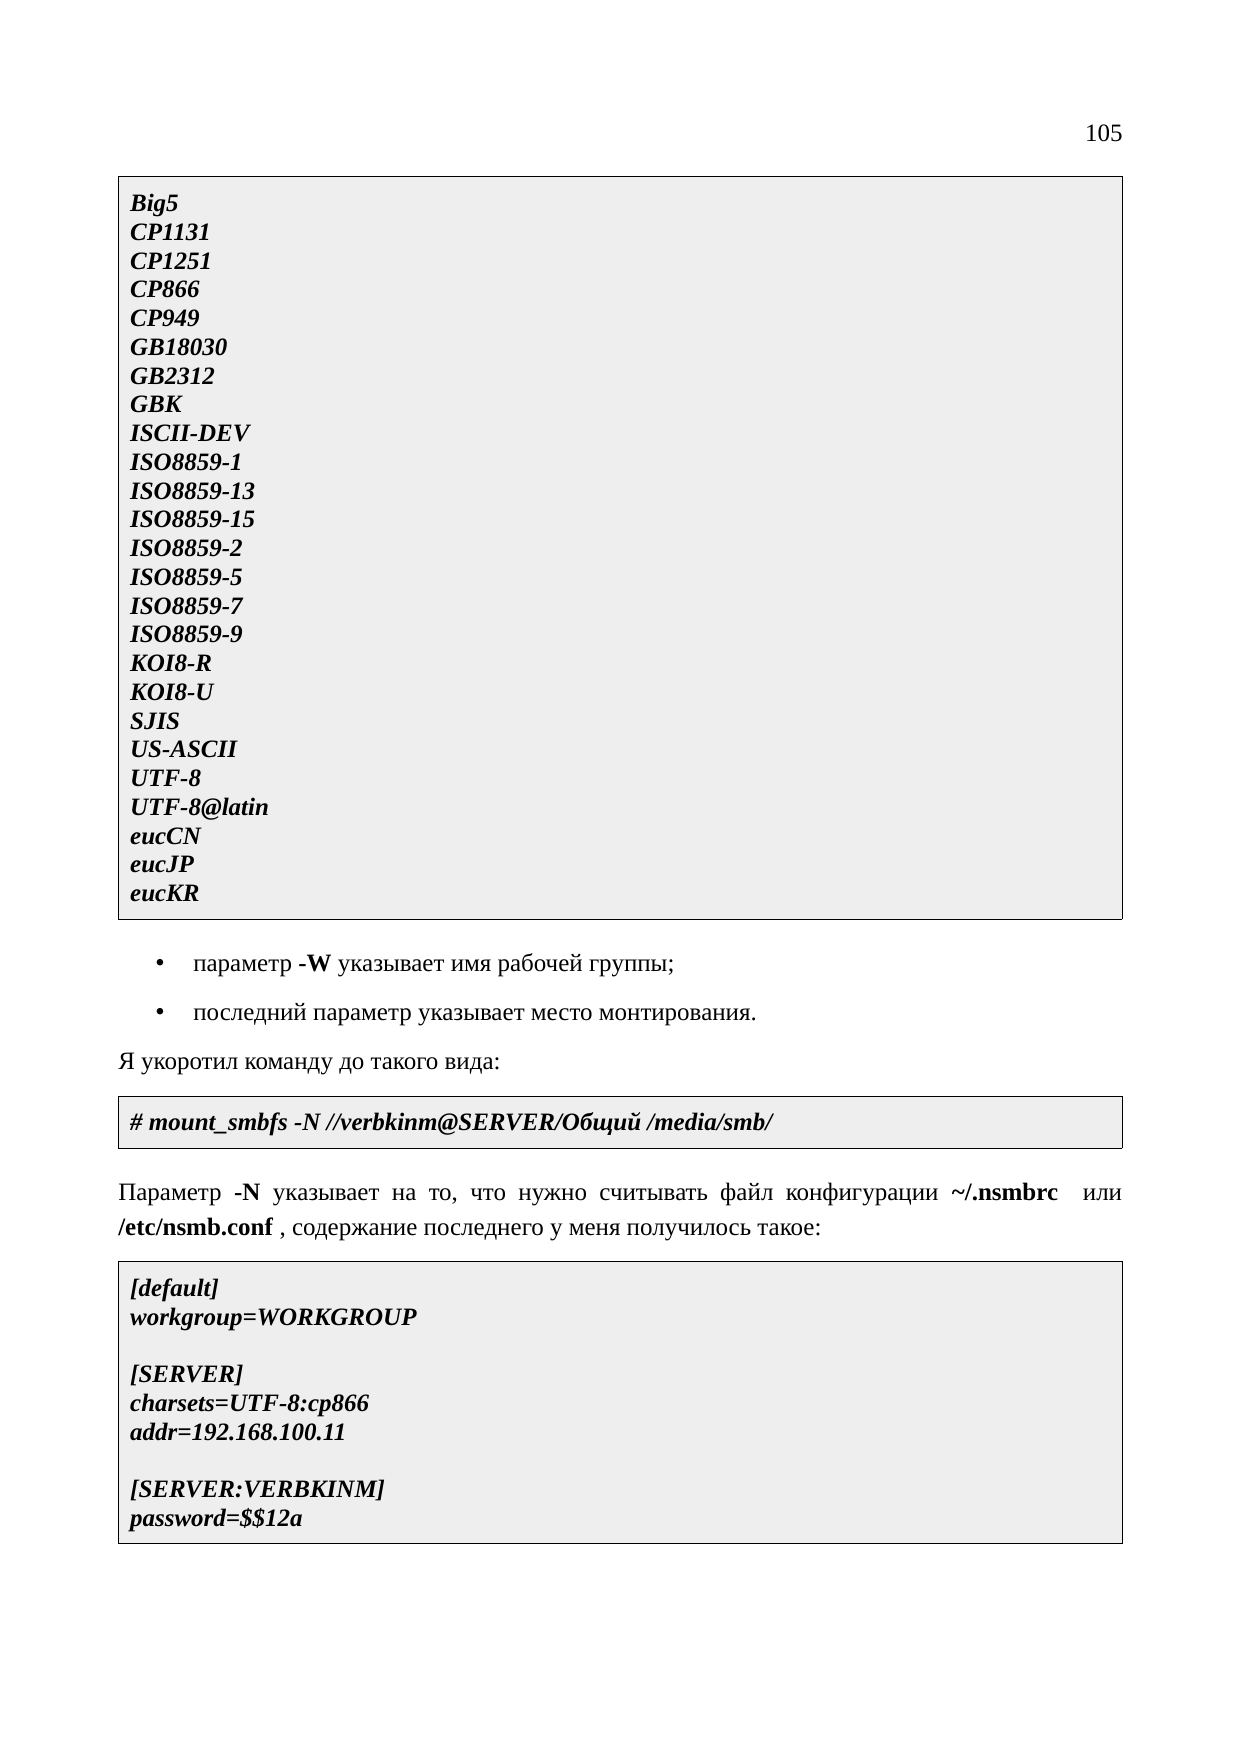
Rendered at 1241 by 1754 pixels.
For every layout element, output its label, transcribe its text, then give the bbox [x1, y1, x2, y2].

text workgroup=WORKGROUP [119, 1290, 1122, 1318]
list последний параметр указывает место монтирования. [156, 997, 1122, 1026]
text KOI8-R [119, 636, 1122, 665]
text GB18030 [119, 320, 1122, 349]
text KOI8-U [119, 665, 1122, 694]
text eucKR [119, 866, 1122, 919]
text [SERVER:VERBKINM] [119, 1462, 1122, 1491]
text UTF-8@latin [119, 780, 1122, 809]
text CP949 [119, 291, 1122, 320]
text ISO8859-13 [119, 464, 1122, 493]
text CP1251 [119, 234, 1122, 263]
list параметр -W указывает имя рабочей группы; [156, 948, 1122, 977]
text ISO8859-5 [119, 550, 1122, 579]
text Параметр -N указывает на то, что нужно считывать файл конфигурации ~/.nsmbrc или /etc/nsmb.conf , содержание последнего у меня получилось такое: [118, 1177, 1122, 1241]
text charsets=UTF-8:cp866 [119, 1376, 1122, 1405]
text addr=192.168.100.11 [119, 1405, 1122, 1433]
text US-ASCII [119, 723, 1122, 751]
text ISO8859-15 [119, 493, 1122, 521]
text # mount_smbfs -N //verbkinm@SERVER/Общий /media/smb/ [119, 1097, 1122, 1148]
text Я укоротил команду до такого вида: [118, 1046, 1122, 1075]
text [default] [119, 1262, 1122, 1290]
text ISO8859-9 [119, 608, 1122, 636]
text [SERVER] [119, 1347, 1122, 1376]
text eucCN [119, 809, 1122, 838]
text ISO8859-7 [119, 579, 1122, 608]
text ISO8859-2 [119, 521, 1122, 550]
text UTF-8 [119, 751, 1122, 780]
text GBK [119, 378, 1122, 406]
text CP1131 [119, 205, 1122, 234]
text Big5 [119, 177, 1122, 205]
text ISO8859-1 [119, 435, 1122, 464]
text SJIS [119, 694, 1122, 723]
text password=$$12a [119, 1491, 1122, 1543]
text ISCII-DEV [119, 406, 1122, 435]
text GB2312 [119, 349, 1122, 378]
text CP866 [119, 263, 1122, 291]
text eucJP [119, 838, 1122, 866]
